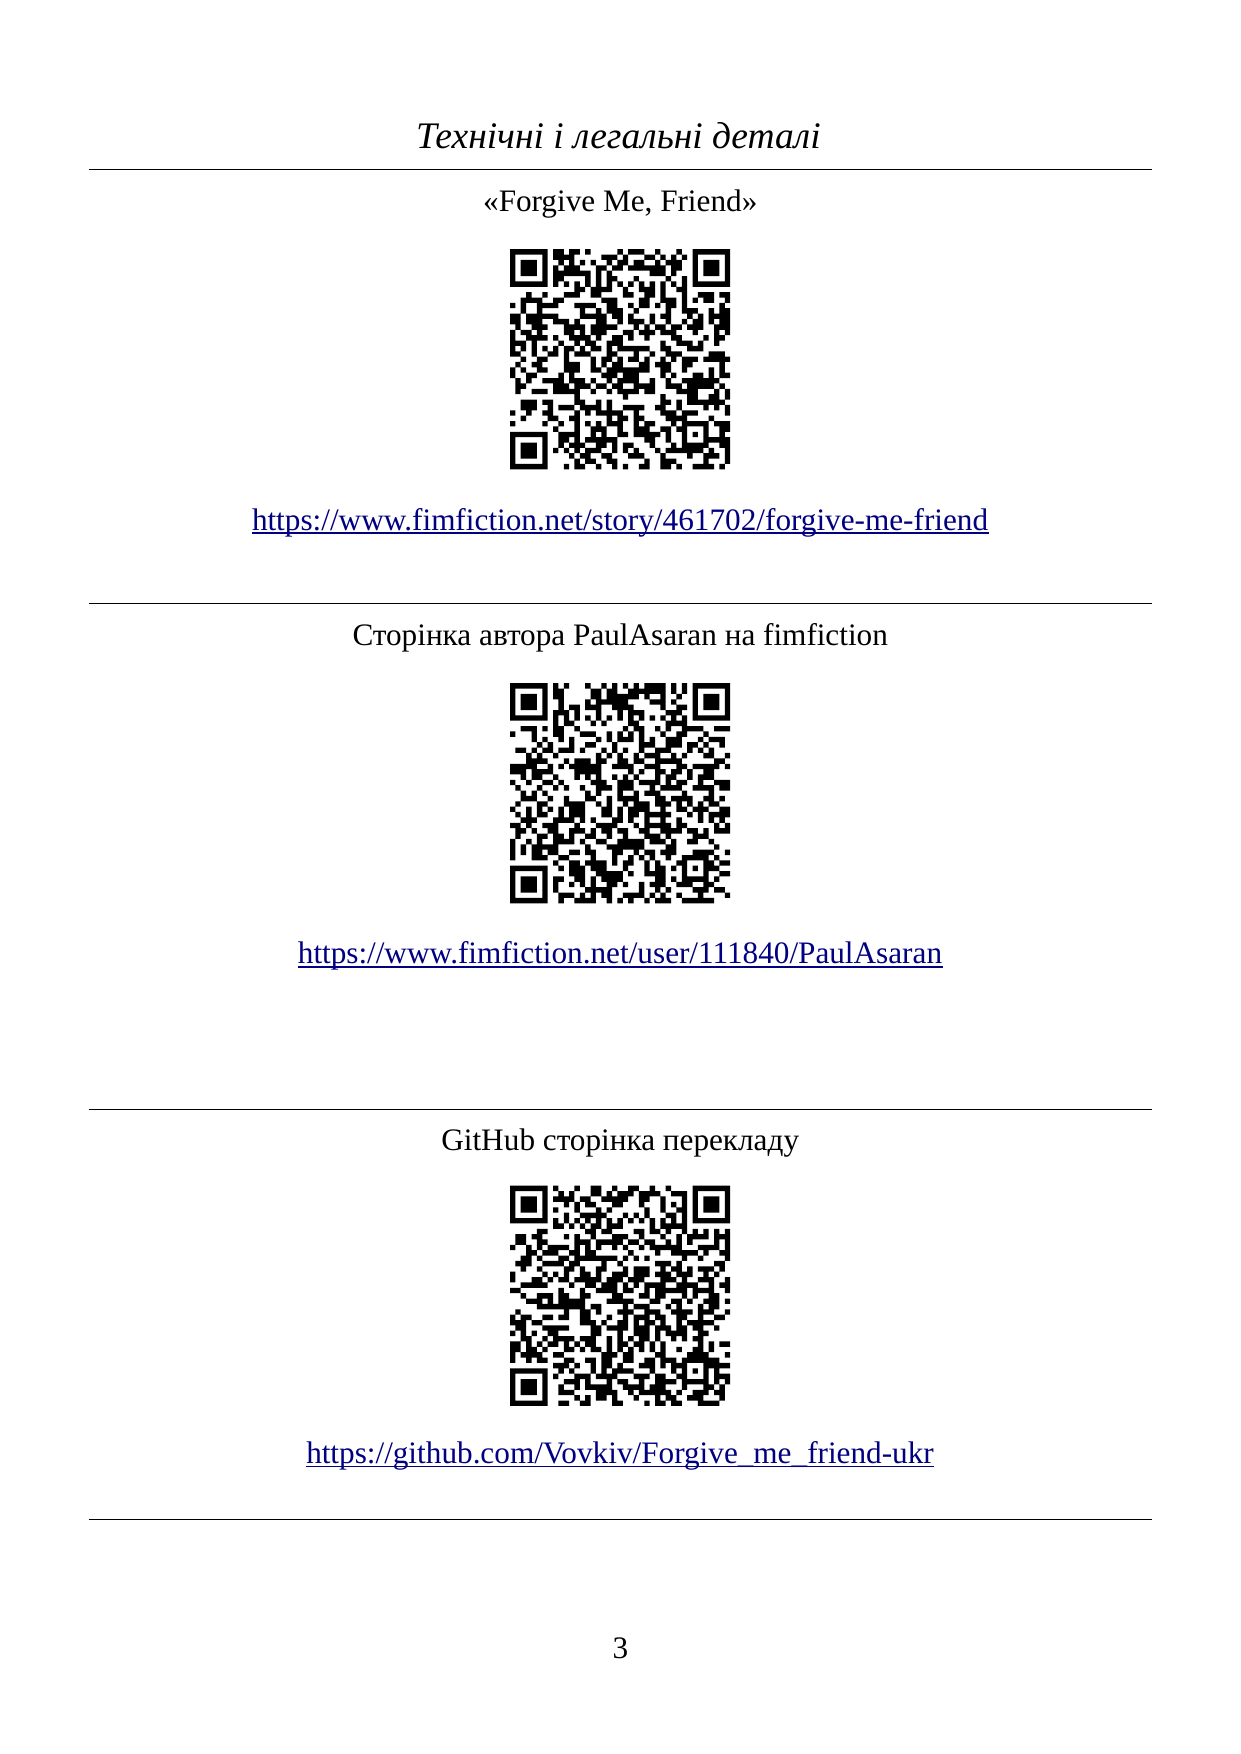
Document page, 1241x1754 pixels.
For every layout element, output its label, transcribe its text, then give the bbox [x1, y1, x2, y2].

table_cell [89, 664, 1152, 923]
table_cell https://www.fimfiction.net/story/461702/forgive-me-friend [89, 489, 1152, 603]
table_cell https://www.fimfiction.net/user/111840/PaulAsaran [89, 923, 1152, 1109]
subtitle Технічні і легальні деталі [88, 113, 1152, 157]
table_cell https://github.com/Vovkiv/Forgive_me_friend-ukr [89, 1423, 1152, 1518]
table_cell [89, 1169, 1152, 1423]
table_header «Forgive Me, Friend» [89, 170, 1152, 229]
table_cell Сторінка автора PaulAsaran на fimfiction [89, 604, 1152, 663]
table_cell GitHub сторінка перекладу [89, 1110, 1152, 1169]
table_cell [89, 230, 1152, 489]
